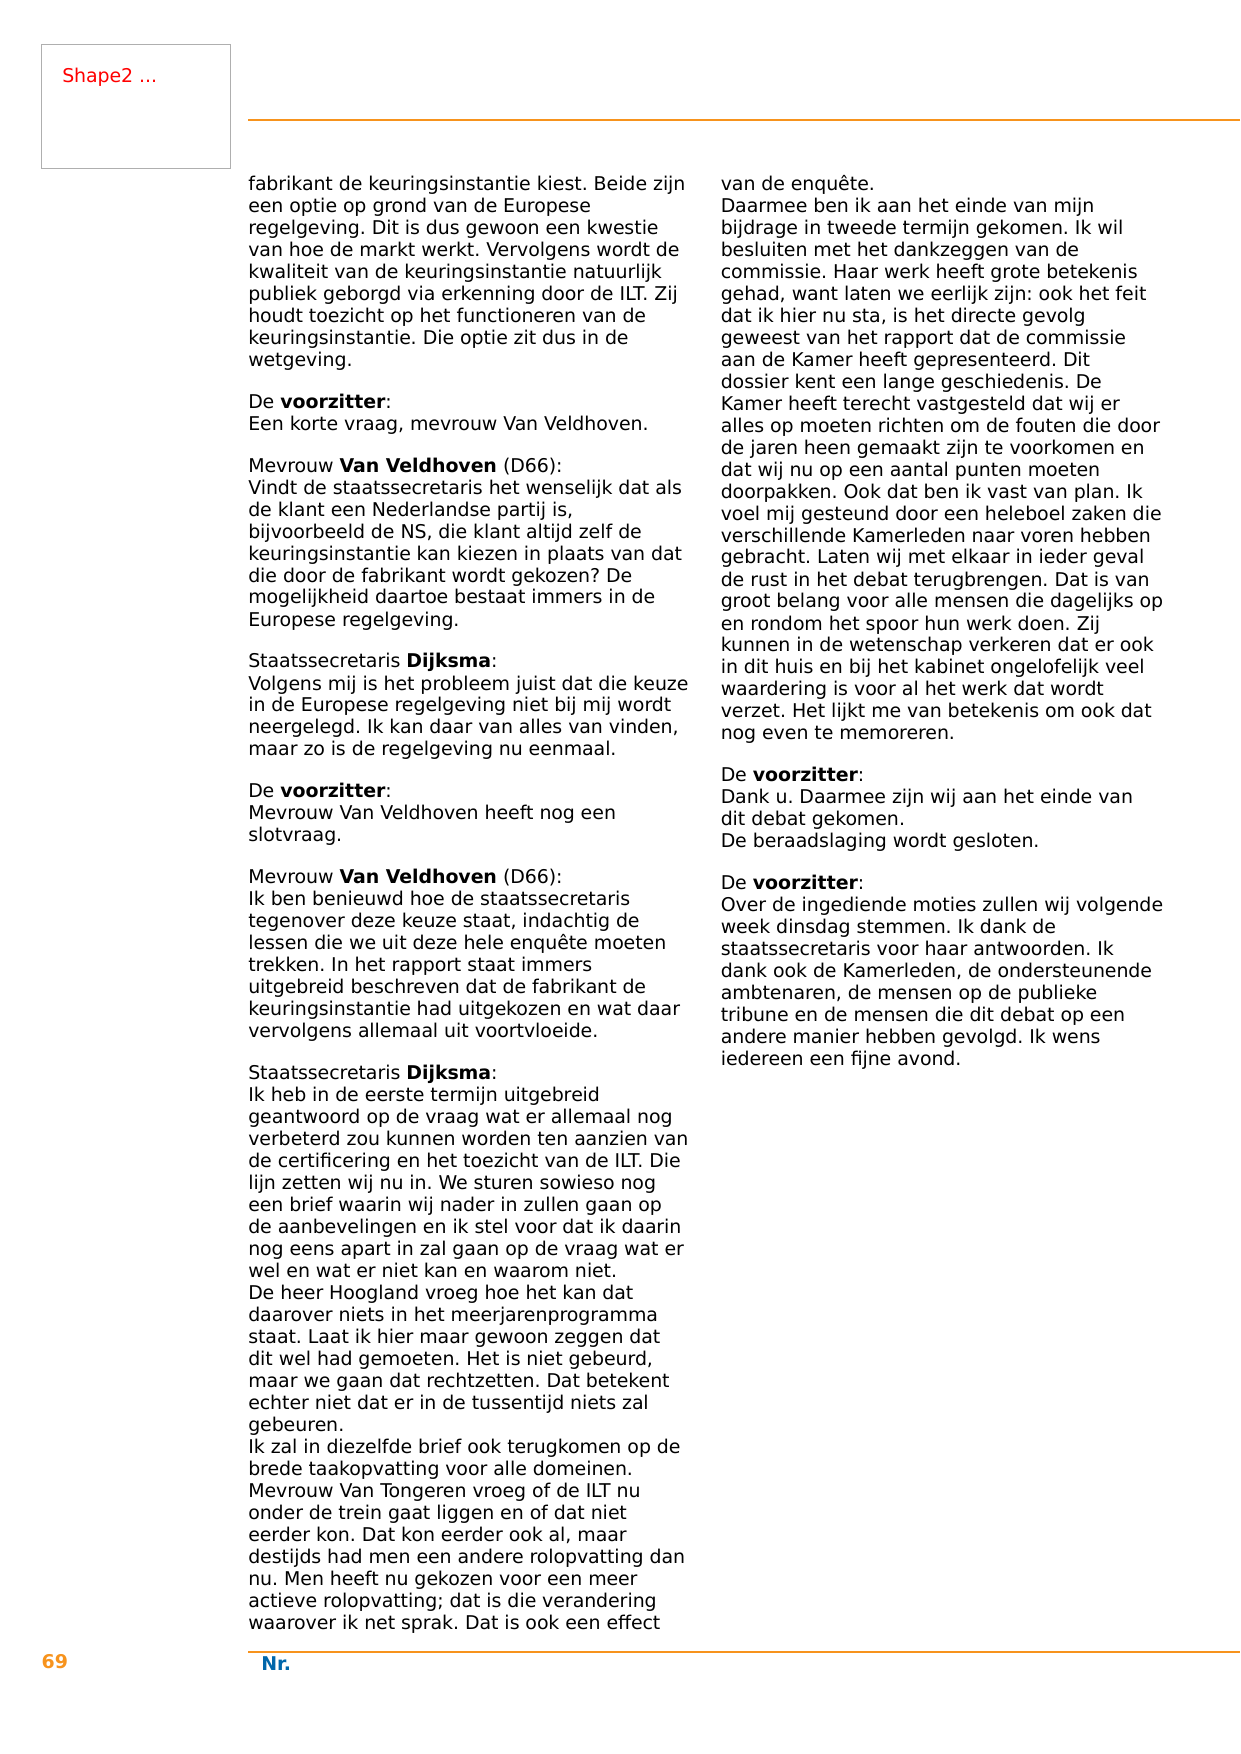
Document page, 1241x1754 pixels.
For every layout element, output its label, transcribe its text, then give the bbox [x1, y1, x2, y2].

text De voorzitter: [248, 391, 691, 413]
text Ik heb in de eerste termijn uitgebreid geantwoord op de vraag wat er allemaal nog verbeterd zou kunnen worden ten aanzien van de certificering en het toezicht van de ILT. Die lijn zetten wij nu in. We sturen sowieso nog een brief waarin wij nader in zullen gaan op de aanbevelingen en ik stel voor dat ik daarin nog eens apart in zal gaan op de vraag wat er wel en wat er niet kan en waarom niet. [248, 1084, 691, 1282]
text De voorzitter: [721, 872, 1163, 894]
text Dank u. Daarmee zijn wij aan het einde van dit debat gekomen. [721, 786, 1163, 830]
text Een korte vraag, mevrouw Van Veldhoven. [248, 413, 691, 434]
text Vindt de staatssecretaris het wenselijk dat als de klant een Nederlandse partij is, bijvoorbeeld de NS, die klant altijd zelf de keuringsinstantie kan kiezen in plaats van dat die door de fabrikant wordt gekozen? De mogelijkheid daartoe bestaat immers in de Europese regelgeving. [248, 477, 691, 630]
text fabrikant de keuringsinstantie kiest. Beide zijn een optie op grond van de Europese regelgeving. Dit is dus gewoon een kwestie van hoe de markt werkt. Vervolgens wordt de kwaliteit van de keuringsinstantie natuurlijk publiek geborgd via erkenning door de ILT. Zij houdt toezicht op het functioneren van de keuringsinstantie. Die optie zit dus in de wetgeving. [248, 173, 691, 371]
text van de enquête. [721, 173, 1163, 195]
text De heer Hoogland vroeg hoe het kan dat daarover niets in het meerjarenprogramma staat. Laat ik hier maar gewoon zeggen dat dit wel had gemoeten. Het is niet gebeurd, maar we gaan dat rechtzetten. Dat betekent echter niet dat er in de tussentijd niets zal gebeuren. [248, 1282, 691, 1436]
text De voorzitter: [248, 780, 691, 802]
text Volgens mij is het probleem juist dat die keuze in de Europese regelgeving niet bij mij wordt neergelegd. Ik kan daar van alles van vinden, maar zo is de regelgeving nu eenmaal. [248, 672, 691, 760]
text Mevrouw Van Veldhoven (D66): [248, 454, 691, 477]
text Staatssecretaris Dijksma: [248, 650, 691, 672]
text Staatssecretaris Dijksma: [248, 1062, 691, 1084]
text Mevrouw Van Veldhoven (D66): [248, 866, 691, 888]
text Over de ingediende moties zullen wij volgende week dinsdag stemmen. Ik dank de staatssecretaris voor haar antwoorden. Ik dank ook de Kamerleden, de ondersteunende ambtenaren, de mensen op de publieke tribune en de mensen die dit debat op een andere manier hebben gevolgd. Ik wens iedereen een fijne avond. [721, 894, 1163, 1070]
text De beraadslaging wordt gesloten. [721, 830, 1163, 852]
text Mevrouw Van Veldhoven heeft nog een slotvraag. [248, 802, 691, 846]
text Ik ben benieuwd hoe de staatssecretaris tegenover deze keuze staat, indachtig de lessen die we uit deze hele enquête moeten trekken. In het rapport staat immers uitgebreid beschreven dat de fabrikant de keuringsinstantie had uitgekozen en wat daar vervolgens allemaal uit voortvloeide. [248, 888, 691, 1042]
text Daarmee ben ik aan het einde van mijn bijdrage in tweede termijn gekomen. Ik wil besluiten met het dankzeggen van de commissie. Haar werk heeft grote betekenis gehad, want laten we eerlijk zijn: ook het feit dat ik hier nu sta, is het directe gevolg geweest van het rapport dat de commissie aan de Kamer heeft gepresenteerd. Dit dossier kent een lange geschiedenis. De Kamer heeft terecht vastgesteld dat wij er alles op moeten richten om de fouten die door de jaren heen gemaakt zijn te voorkomen en dat wij nu op een aantal punten moeten doorpakken. Ook dat ben ik vast van plan. Ik voel mij gesteund door een heleboel zaken die verschillende Kamerleden naar voren hebben gebracht. Laten wij met elkaar in ieder geval de rust in het debat terugbrengen. Dat is van groot belang voor alle mensen die dagelijks op en rondom het spoor hun werk doen. Zij kunnen in de wetenschap verkeren dat er ook in dit huis en bij het kabinet ongelofelijk veel waardering is voor al het werk dat wordt verzet. Het lijkt me van betekenis om ook dat nog even te memoreren. [721, 195, 1163, 744]
text De voorzitter: [721, 764, 1163, 786]
text Ik zal in diezelfde brief ook terugkomen op de brede taakopvatting voor alle domeinen. Mevrouw Van Tongeren vroeg of de ILT nu onder de trein gaat liggen en of dat niet eerder kon. Dat kon eerder ook al, maar destijds had men een andere rolopvatting dan nu. Men heeft nu gekozen voor een meer actieve rolopvatting; dat is die verandering waarover ik net sprak. Dat is ook een effect [248, 1436, 691, 1633]
